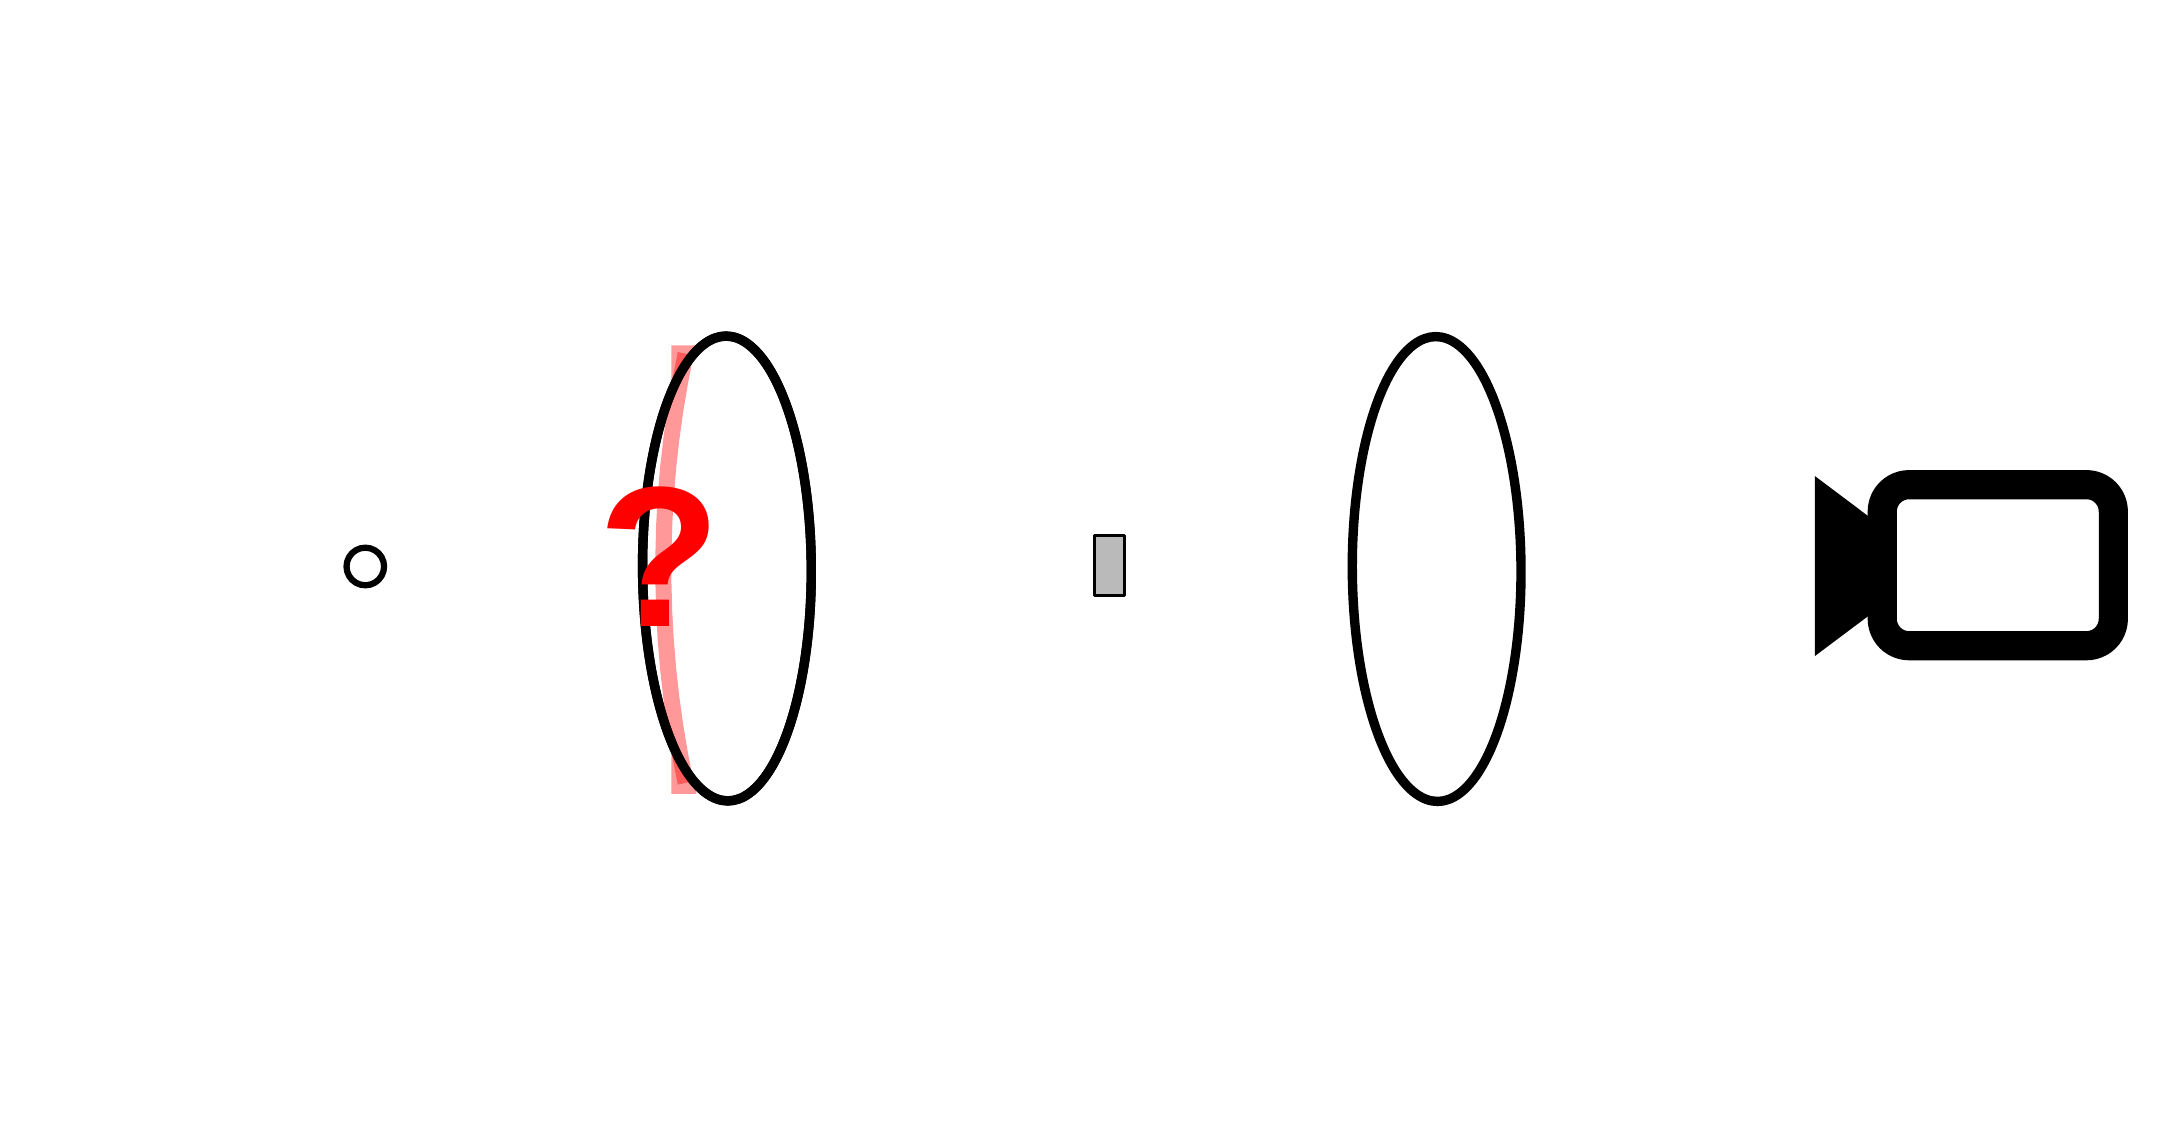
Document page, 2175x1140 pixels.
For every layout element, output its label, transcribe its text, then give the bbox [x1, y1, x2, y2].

text_box [1814, 476, 1875, 657]
text_box [1352, 336, 1522, 802]
text_box [1882, 484, 2114, 646]
text_box [672, 757, 688, 785]
text_box ? [555, 437, 766, 676]
text_box [1094, 535, 1125, 596]
text_box [673, 352, 687, 375]
text_box [658, 341, 806, 796]
